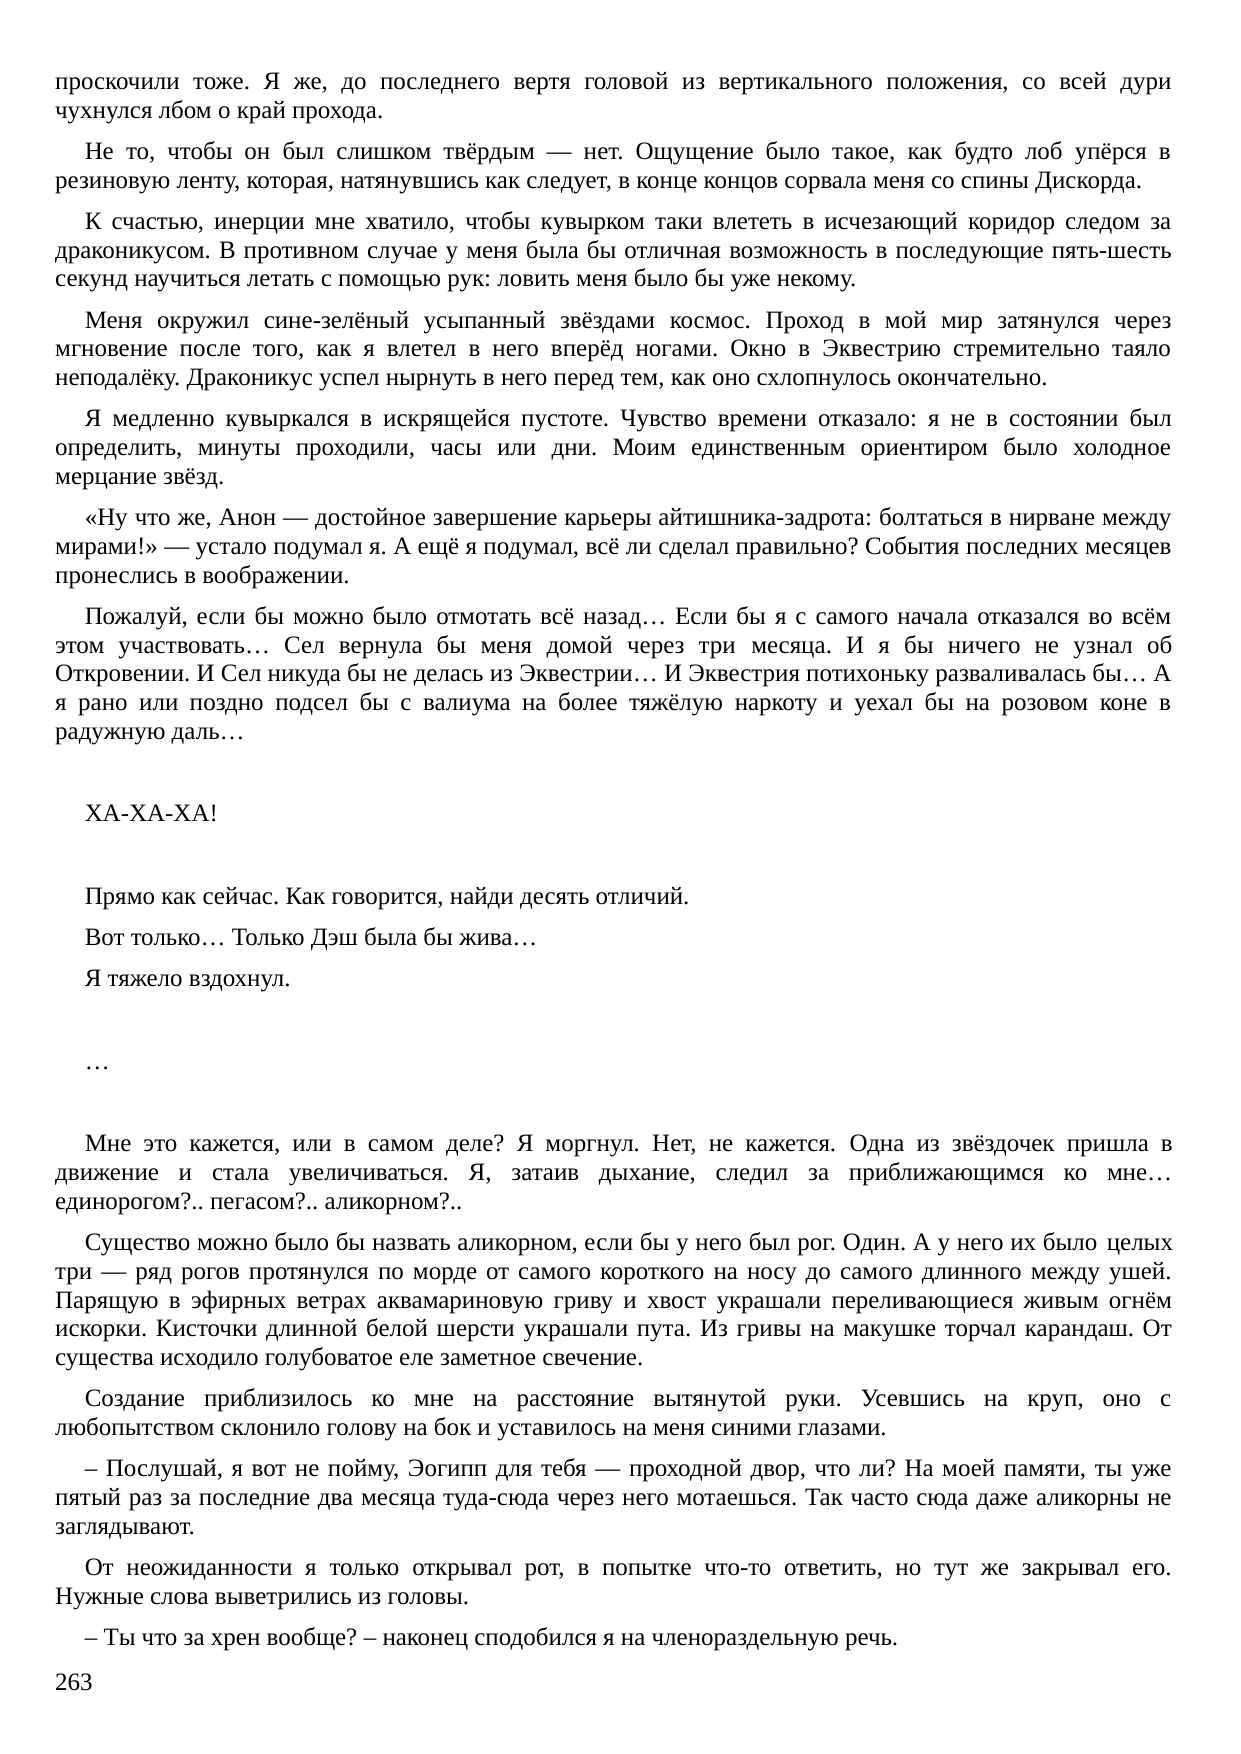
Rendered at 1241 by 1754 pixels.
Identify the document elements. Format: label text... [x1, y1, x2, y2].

text Я тяжело вздохнул. [55, 963, 1173, 992]
text ХА-ХА-ХА! [55, 798, 1173, 827]
text Не то, чтобы он был слишком твёрдым — нет. Ощущение было такое, как будто лоб упёрся в резиновую ленту, которая, натянувшись как следует, в конце концов сорвала меня со спины Дискорда. [55, 136, 1173, 193]
text Прямо как сейчас. Как говорится, найди десять отличий. [55, 881, 1173, 910]
text Мне это кажется, или в самом деле? Я моргнул. Нет, не кажется. Одна из звёздочек пришла в движение и стала увеличиваться. Я, затаив дыхание, следил за приближающимся ко мне… единорогом?.. пегасом?.. аликорном?.. [55, 1128, 1173, 1215]
text Меня окружил сине-зелёный усыпанный звёздами космос. Проход в мой мир затянулся через мгновение после того, как я влетел в него вперёд ногами. Окно в Эквестрию стремительно таяло неподалёку. Драконикус успел нырнуть в него перед тем, как оно схлопнулось окончательно. [55, 305, 1173, 391]
text Я медленно кувыркался в искрящейся пустоте. Чувство времени отказало: я не в состоянии был определить, минуты проходили, часы или дни. Моим единственным ориентиром было холодное мерцание звёзд. [55, 403, 1173, 490]
text «Ну что же, Анон — достойное завершение карьеры айтишника-задрота: болтаться в нирване между мирами!» — устало подумал я. А ещё я подумал, всё ли сделал правильно? События последних месяцев пронеслись в воображении. [55, 502, 1173, 588]
text Вот только… Только Дэш была бы жива… [55, 922, 1173, 951]
text … [55, 1046, 1173, 1075]
text проскочили тоже. Я же, до последнего вертя головой из вертикального положения, со всей дури чухнулся лбом о край прохода. [55, 66, 1173, 123]
text От неожиданности я только открывал рот, в попытке что-то ответить, но тут же закрывал его. Нужные слова выветрились из головы. [55, 1552, 1173, 1610]
text – Ты что за хрен вообще? – наконец сподобился я на членораздельную речь. [55, 1622, 1173, 1651]
text Существо можно было бы назвать аликорном, если бы у него был рог. Один. А у него их было целых три — ряд рогов протянулся по морде от самого короткого на носу до самого длинного между ушей. Парящую в эфирных ветрах аквамариновую гриву и хвост украшали переливающиеся живым огнём искорки. Кисточки длинной белой шерсти украшали пута. Из гривы на макушке торчал карандаш. От существа исходило голубоватое еле заметное свечение. [55, 1227, 1173, 1371]
text Создание приблизилось ко мне на расстояние вытянутой руки. Усевшись на круп, оно с любопытством склонило голову на бок и уставилось на меня синими глазами. [55, 1383, 1173, 1441]
text Пожалуй, если бы можно было отмотать всё назад… Если бы я с самого начала отказался во всём этом участвовать… Сел вернула бы меня домой через три месяца. И я бы ничего не узнал об Откровении. И Сел никуда бы не делась из Эквестрии… И Эквестрия потихоньку разваливалась бы… А я рано или поздно подсел бы с валиума на более тяжёлую наркоту и уехал бы на розовом коне в радужную даль… [55, 601, 1173, 745]
text – Послушай, я вот не пойму, Эогипп для тебя — проходной двор, что ли? На моей памяти, ты уже пятый раз за последние два месяца туда-сюда через него мотаешься. Так часто сюда даже аликорны не заглядывают. [55, 1453, 1173, 1540]
text К счастью, инерции мне хватило, чтобы кувырком таки влететь в исчезающий коридор следом за драконикусом. В противном случае у меня была бы отличная возможность в последующие пять-шесть секунд научиться летать с помощью рук: ловить меня было бы уже некому. [55, 206, 1173, 292]
